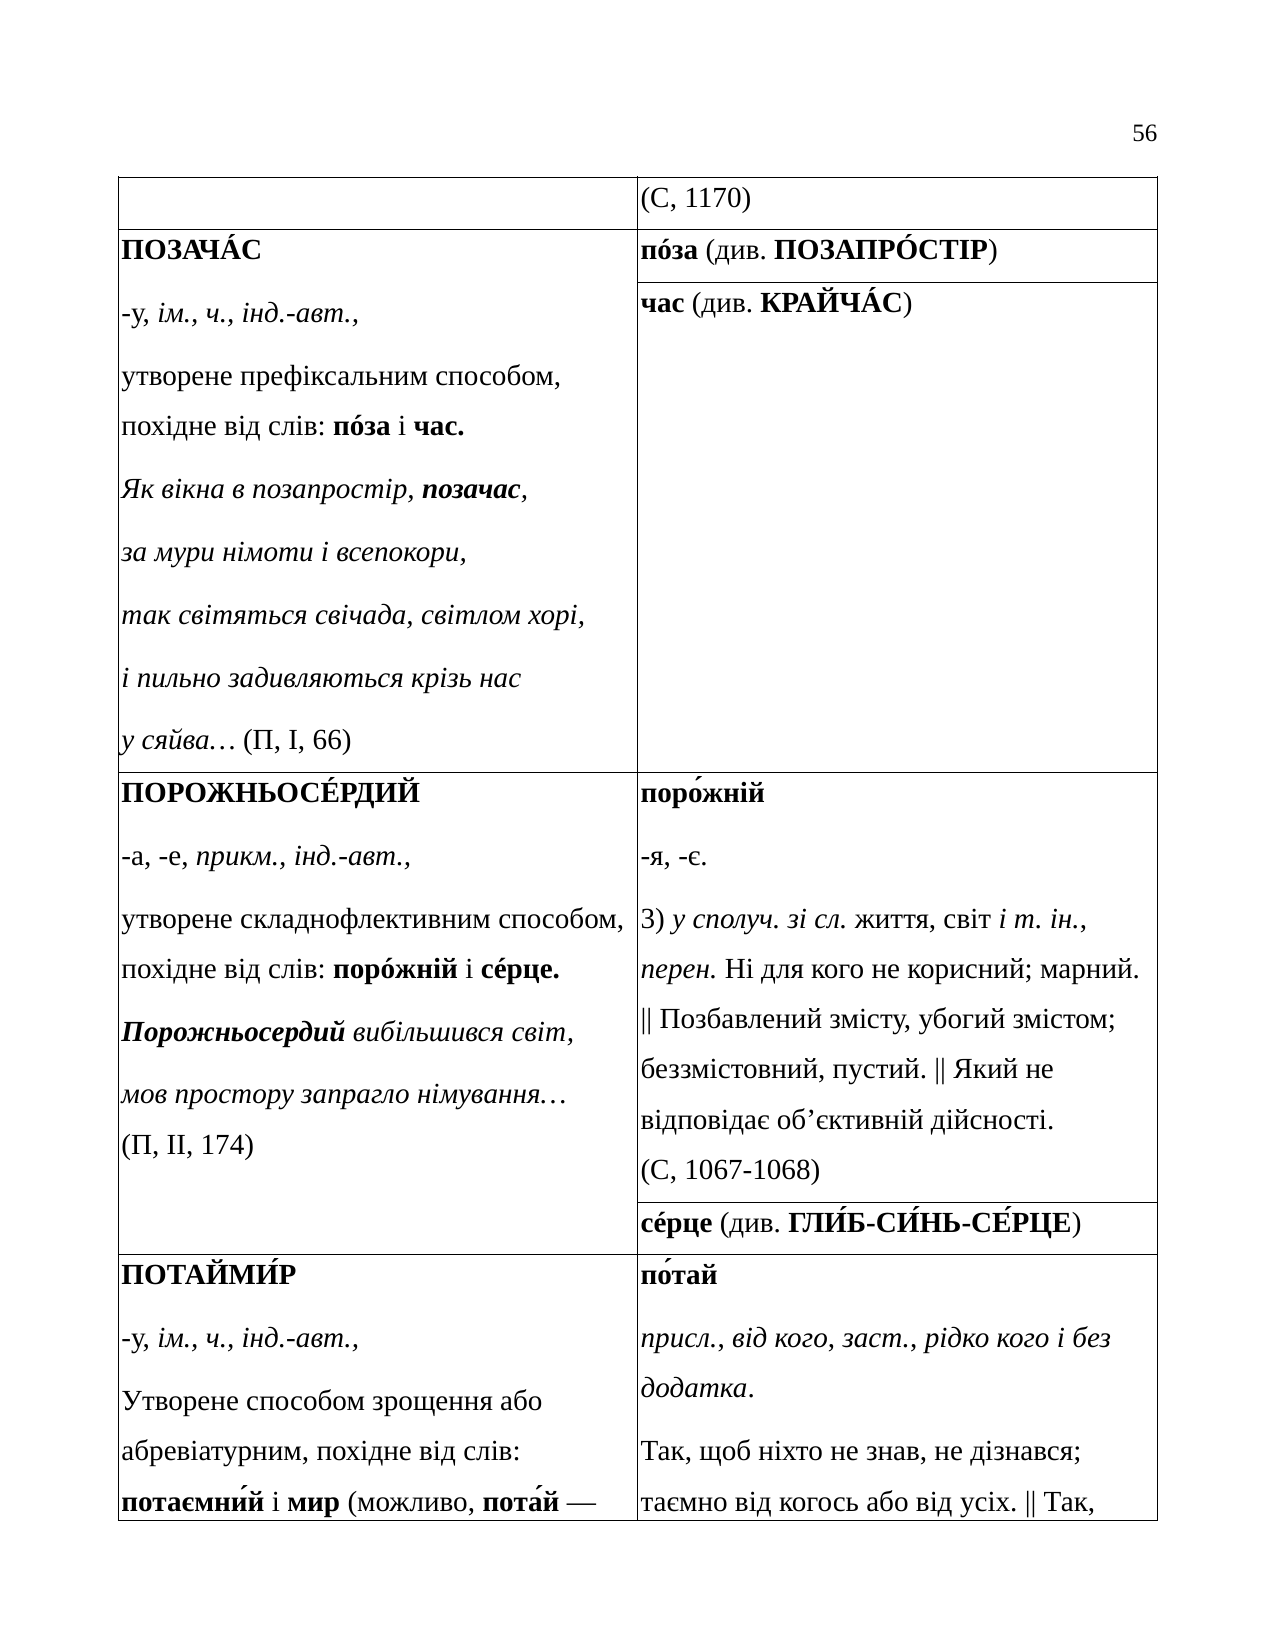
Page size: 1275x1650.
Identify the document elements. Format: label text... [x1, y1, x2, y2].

table_cell ПОРОЖНЬОСÉРДИЙ -а, -е, прикм., інд.-авт., утворене складнофлективним способом, похідне від слів: порóжній і сéрце. Порожньосердий вибільшився світ, мов простору запрагло німування… (П, ІІ, 174) [119, 773, 637, 1254]
table_cell ПОЗАЧÁС -у, ім., ч., інд.-авт., утворене префіксальним способом, похідне від слів: пóза і час. Як вікна в позапростір, позачас, за мури німоти і всепокори, так світяться свічада, світлом хорі, і пильно задивляються крізь нас у сяйва… (П, І, 66) [119, 230, 637, 772]
table_cell по́тай присл., від кого, заст., рідко кого і без додатка. Так, щоб ніхто не знав, не дізнався; таємно від когось або від усіх. || Так, [638, 1255, 1157, 1520]
table_cell (С, 1170) [638, 178, 1157, 229]
table_cell пóза (див. ПОЗАПРÓСТІР) [638, 230, 1157, 282]
table_cell ПОТАЙМИ́Р -у, ім., ч., інд.-авт., Утворене способом зрощення або абревіатурним, похідне від слів: потаємни́й і мир (можливо, пота́й — [119, 1255, 637, 1520]
table_cell час (див. КРАЙЧÁС) [638, 283, 1157, 772]
table_cell сéрце (див. ГЛИ́Б-СИ́НЬ-СЕ́РЦЕ) [638, 1203, 1157, 1254]
table_cell [119, 178, 637, 229]
table_cell поро́жній -я, -є. 3) у сполуч. зі сл. життя, світ і т. ін., перен. Ні для кого не корисний; марний. || Позбавлений змісту, убогий змістом; беззмістовний, пустий. || Який не відповідає об’єктивній дійсності. (С, 1067-1068) [638, 773, 1157, 1201]
